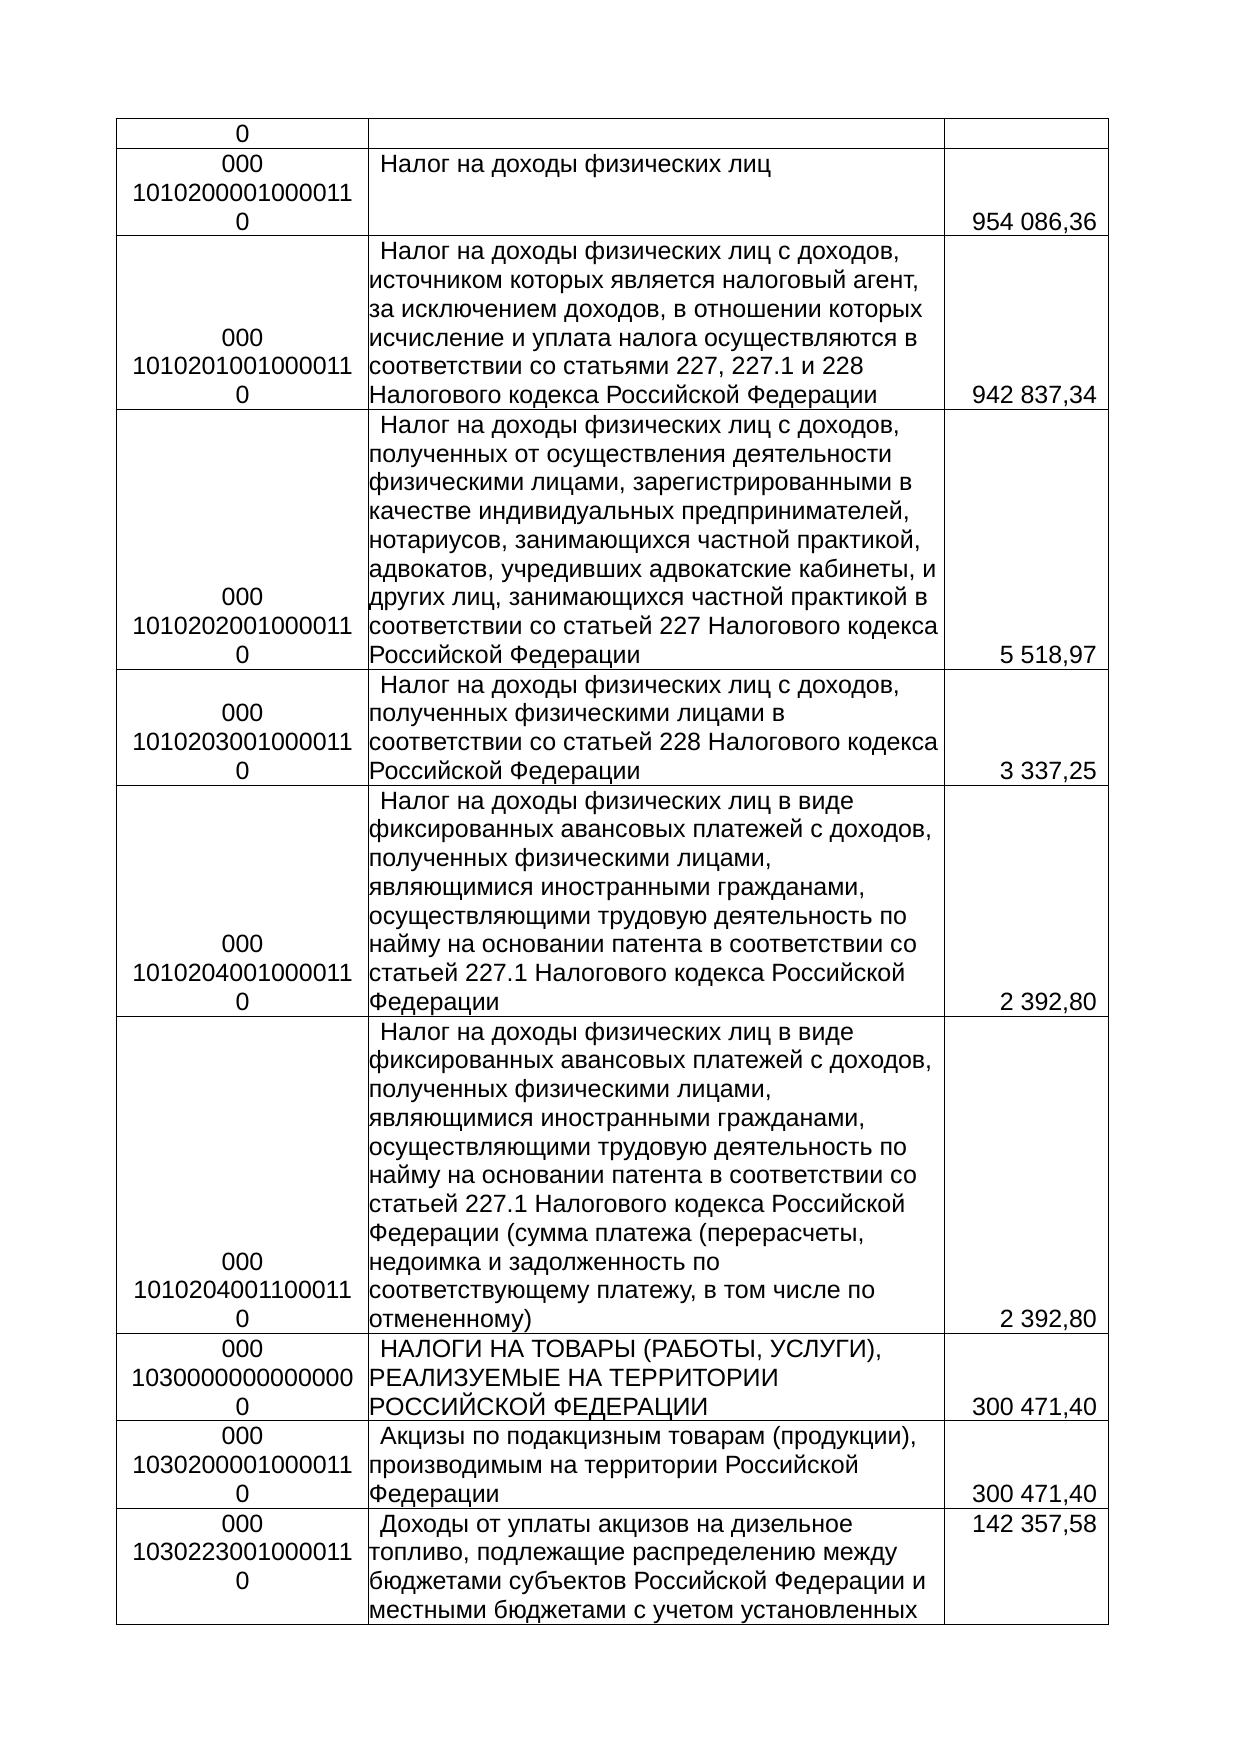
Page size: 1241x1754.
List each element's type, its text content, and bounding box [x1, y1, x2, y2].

table_cell 000 10102020010000110 [117, 410, 368, 668]
table_cell 3 337,25 [945, 670, 1108, 784]
table_cell 000 10102010010000110 [117, 236, 368, 409]
table_cell 000 10300000000000000 [117, 1334, 368, 1420]
table_cell 0 [117, 119, 368, 148]
table_cell 000 10302000010000110 [117, 1421, 368, 1507]
table_cell Налог на доходы физических лиц в виде фиксированных авансовых платежей с доходов, полученных физическими лицами, являющимися иностранными гражданами, осуществляющими трудовую деятельность по найму на основании патента в соответствии со статьей 227.1 Налогового кодекса Российской Федерации [369, 786, 944, 1016]
table_cell 000 10102040011000110 [117, 1017, 368, 1333]
table_cell Акцизы по подакцизным товарам (продукции), производимым на территории Российской Федерации [369, 1421, 944, 1507]
table_cell 000 10102030010000110 [117, 670, 368, 784]
table_cell Налог на доходы физических лиц в виде фиксированных авансовых платежей с доходов, полученных физическими лицами, являющимися иностранными гражданами, осуществляющими трудовую деятельность по найму на основании патента в соответствии со статьей 227.1 Налогового кодекса Российской Федерации (сумма платежа (перерасчеты, недоимка и задолженность по соответствующему платежу, в том числе по отмененному) [369, 1017, 944, 1333]
table_cell Налог на доходы физических лиц с доходов, полученных физическими лицами в соответствии со статьей 228 Налогового кодекса Российской Федерации [369, 670, 944, 784]
table_cell Налог на доходы физических лиц [369, 149, 944, 235]
table_cell 000 10302230010000110 [117, 1509, 368, 1623]
table_cell 2 392,80 [945, 1017, 1108, 1333]
table_cell 2 392,80 [945, 786, 1108, 1016]
table_cell Налог на доходы физических лиц с доходов, источником которых является налоговый агент, за исключением доходов, в отношении которых исчисление и уплата налога осуществляются в соответствии со статьями 227, 227.1 и 228 Налогового кодекса Российской Федерации [369, 236, 944, 409]
table_cell НАЛОГИ НА ТОВАРЫ (РАБОТЫ, УСЛУГИ), РЕАЛИЗУЕМЫЕ НА ТЕРРИТОРИИ РОССИЙСКОЙ ФЕДЕРАЦИИ [369, 1334, 944, 1420]
table_cell 000 10102040010000110 [117, 786, 368, 1016]
table_cell [369, 119, 944, 148]
table_cell 300 471,40 [945, 1334, 1108, 1420]
table_cell 942 837,34 [945, 236, 1108, 409]
table_cell 300 471,40 [945, 1421, 1108, 1507]
table_cell Налог на доходы физических лиц с доходов, полученных от осуществления деятельности физическими лицами, зарегистрированными в качестве индивидуальных предпринимателей, нотариусов, занимающихся частной практикой, адвокатов, учредивших адвокатские кабинеты, и других лиц, занимающихся частной практикой в соответствии со статьей 227 Налогового кодекса Российской Федерации [369, 410, 944, 668]
table_cell [945, 119, 1108, 148]
table_cell Доходы от уплаты акцизов на дизельное топливо, подлежащие распределению между бюджетами субъектов Российской Федерации и местными бюджетами с учетом установленных [369, 1509, 944, 1623]
table_cell 5 518,97 [945, 410, 1108, 668]
table_cell 142 357,58 [945, 1509, 1108, 1623]
table_cell 954 086,36 [945, 149, 1108, 235]
table_cell 000 10102000010000110 [117, 149, 368, 235]
